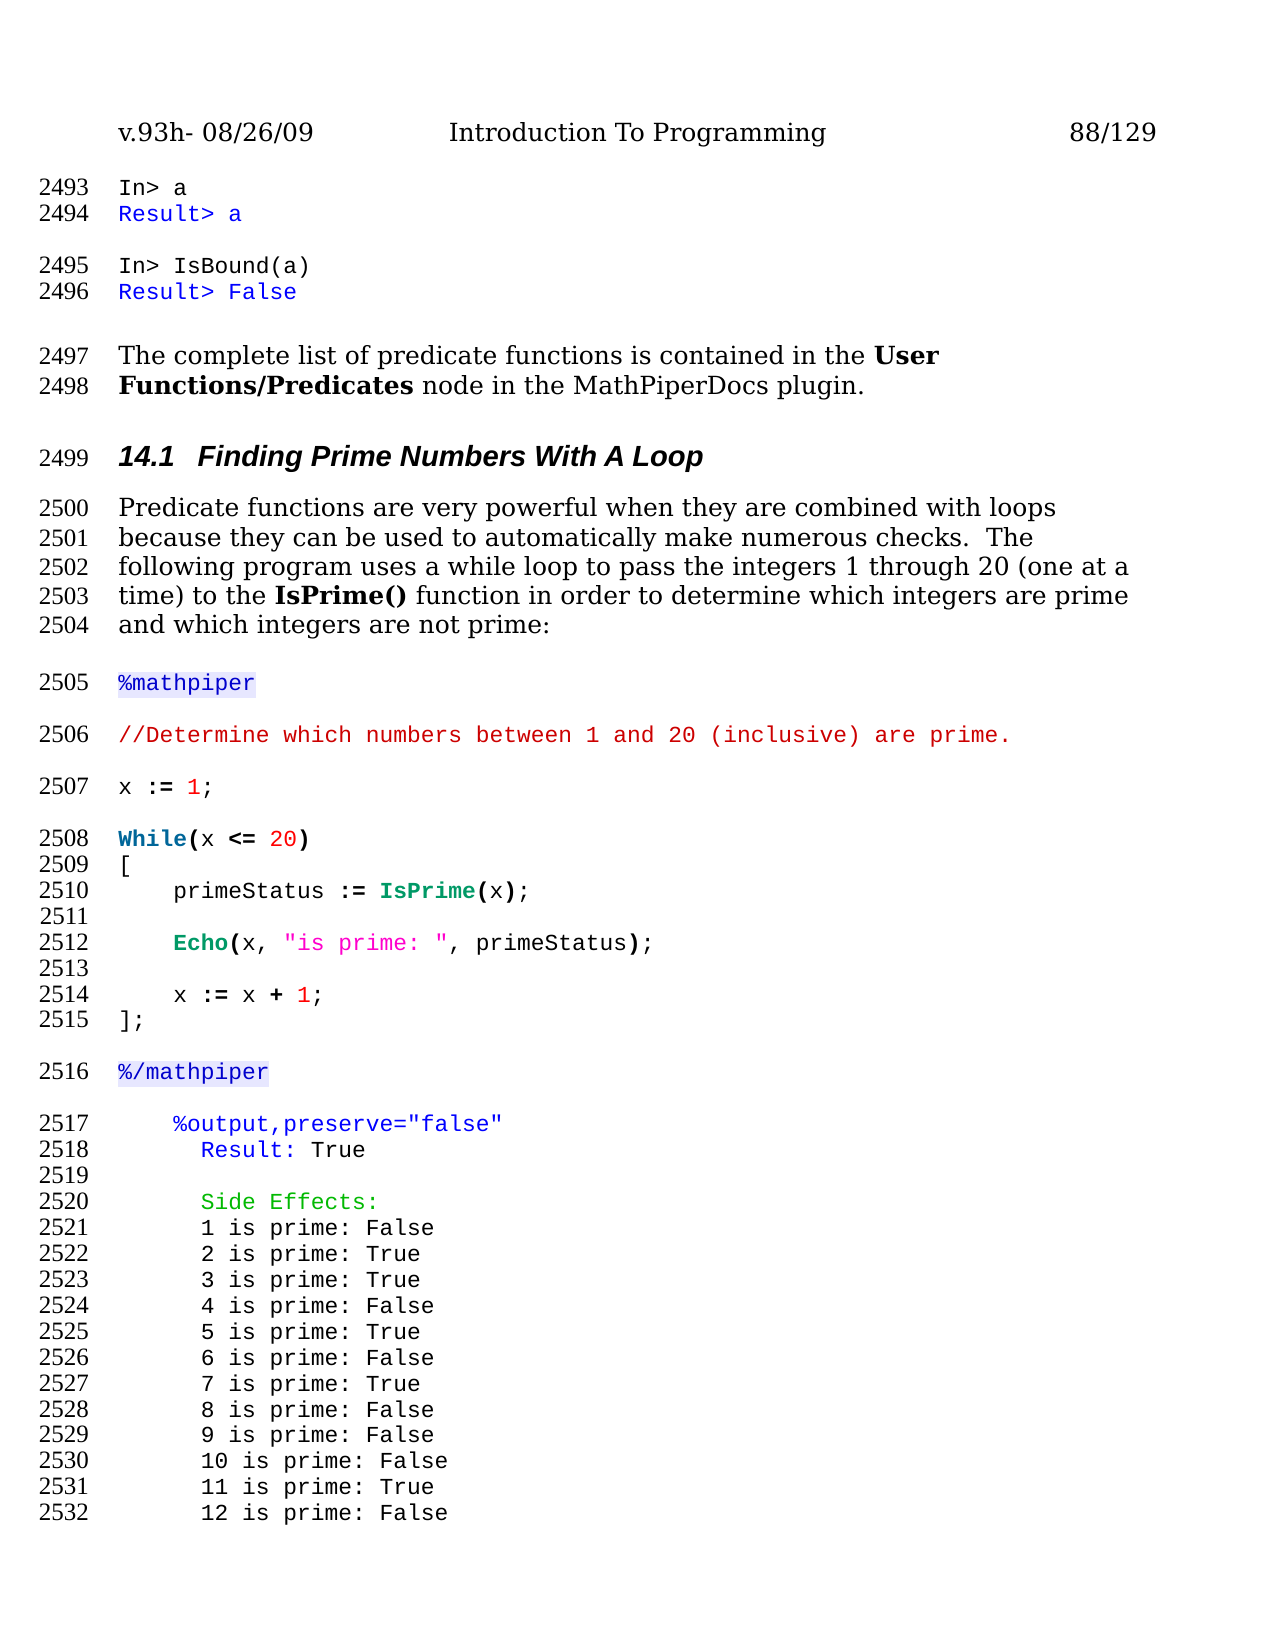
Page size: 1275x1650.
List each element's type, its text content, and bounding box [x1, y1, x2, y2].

text Result> a [118, 203, 1157, 229]
text 10 is prime: False [118, 1450, 1157, 1476]
text Result> False [118, 281, 1157, 306]
text Side Effects: [118, 1190, 1157, 1216]
text The complete list of predicate functions is contained in the User Functions/Predicates node in the MathPiperDocs plugin. [118, 341, 1157, 400]
text primeStatus := IsPrime(x); [118, 879, 1157, 905]
text Predicate functions are very powerful when they are combined with loops because they can be used to automatically make numerous checks. The following program uses a while loop to pass the integers 1 through 20 (one at a time) to the IsPrime() function in order to determine which integers are prime and which integers are not prime: [118, 494, 1157, 640]
text 8 is prime: False [118, 1398, 1157, 1424]
text 6 is prime: False [118, 1346, 1157, 1372]
text //Determine which numbers between 1 and 20 (inclusive) are prime. [118, 723, 1157, 749]
text Result: True [118, 1138, 1157, 1164]
text 7 is prime: True [118, 1372, 1157, 1398]
text Echo(x, "is prime: ", primeStatus); [118, 931, 1157, 957]
text 4 is prime: False [118, 1294, 1157, 1320]
text 12 is prime: False [118, 1502, 1157, 1528]
text [ [118, 853, 1157, 879]
text %/mathpiper [118, 1061, 1157, 1087]
text In> IsBound(a) [118, 254, 1157, 281]
text While(x <= 20) [118, 827, 1157, 853]
text 2 is prime: True [118, 1242, 1157, 1268]
text x := 1; [118, 775, 1157, 801]
text %output,preserve="false" [118, 1113, 1157, 1138]
text 5 is prime: True [118, 1320, 1157, 1346]
text In> a [118, 177, 1157, 203]
text 9 is prime: False [118, 1424, 1157, 1450]
text x := x + 1; [118, 983, 1157, 1009]
text 1 is prime: False [118, 1216, 1157, 1242]
subtitle Finding Prime Numbers With A Loop [118, 439, 1157, 473]
text 11 is prime: True [118, 1476, 1157, 1502]
text %mathpiper [118, 672, 1157, 698]
text ]; [118, 1009, 1157, 1035]
text 3 is prime: True [118, 1268, 1157, 1294]
